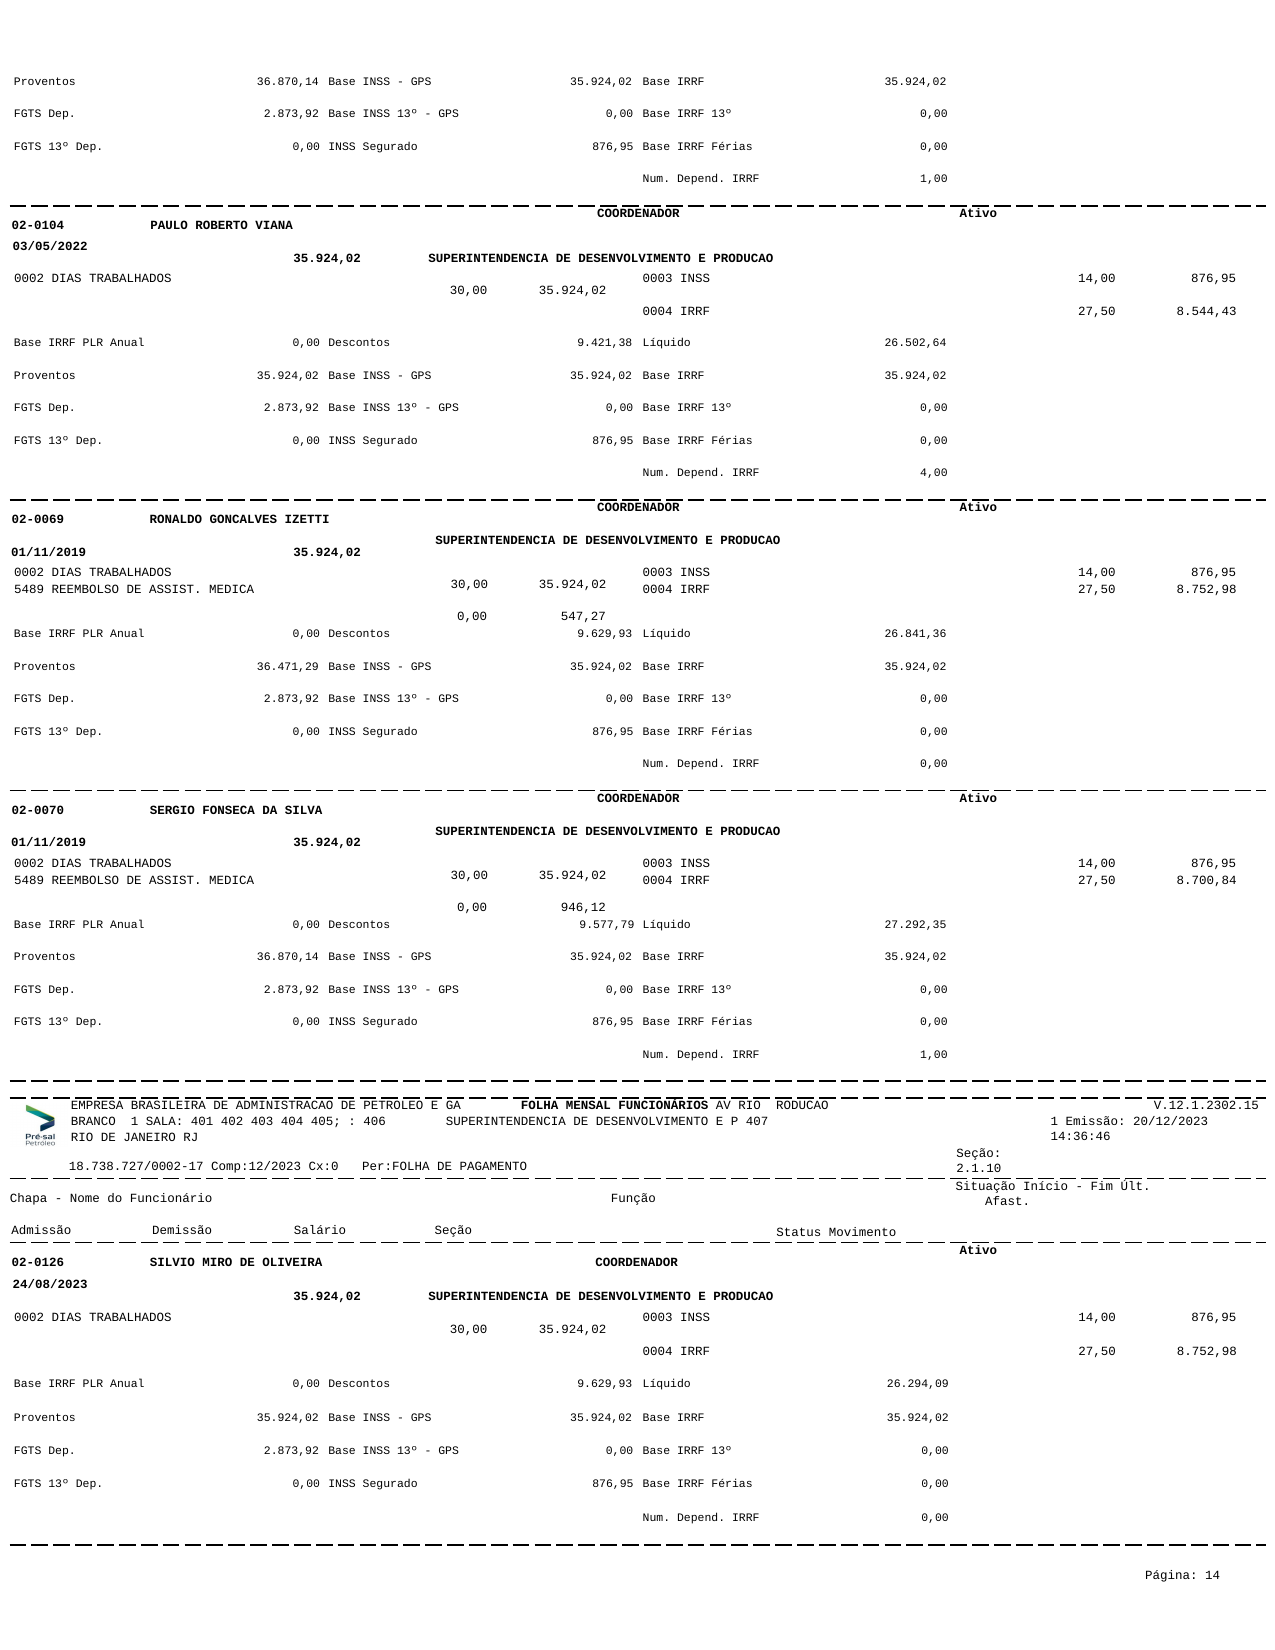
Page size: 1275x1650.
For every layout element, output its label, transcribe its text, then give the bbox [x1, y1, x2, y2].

table_cell Num. Depend. IRRF [643, 1048, 884, 1080]
table_cell 35.924,02 [570, 75, 642, 107]
table_cell [1169, 239, 1266, 272]
table_cell Base IRRF [643, 75, 884, 107]
table_cell [1169, 337, 1266, 369]
table_cell [955, 1478, 1078, 1511]
table_cell COORDENADOR [597, 499, 884, 533]
table_cell [1078, 627, 1169, 660]
table_cell 0,00 [570, 402, 642, 434]
table_cell Num. Depend. IRRF [643, 173, 884, 205]
table_cell INSS Segurado [328, 725, 570, 757]
table_cell Proventos [10, 75, 257, 107]
table_cell INSS Segurado [328, 1478, 570, 1511]
table_cell [1078, 369, 1169, 402]
table_cell 14,00 [1078, 1310, 1177, 1344]
table_cell 876,95 [1177, 1310, 1266, 1344]
table_cell 0,00 [884, 402, 957, 434]
table_cell 30,00 35.924,02 [257, 272, 642, 304]
table_cell Base IRRF Férias [643, 140, 884, 172]
table_cell Base IRRF Férias [643, 725, 884, 757]
table_cell [957, 757, 1078, 790]
table_cell [1078, 1048, 1169, 1080]
table_cell SUPERINTENDENCIA DE DESENVOLVIMENTO E PRODUCAO [435, 824, 884, 856]
table_cell COORDENADOR [597, 205, 884, 239]
table_cell 0,00 [292, 918, 328, 950]
table_cell [1078, 1377, 1177, 1411]
table_cell Base INSS - GPS [328, 75, 570, 107]
table_cell 27,50 [1078, 304, 1169, 337]
table_cell [1169, 692, 1266, 725]
table_cell FGTS 13º Dep. [10, 1478, 257, 1511]
table_cell [328, 856, 450, 918]
table_cell [957, 1015, 1078, 1048]
table_cell [1177, 1277, 1266, 1310]
table_cell [957, 725, 1078, 757]
table_cell [257, 1310, 328, 1344]
table_cell [1169, 757, 1266, 790]
table_cell Status Movimento [776, 1178, 955, 1242]
table_cell [957, 918, 1078, 950]
table_cell 0,00 [570, 692, 642, 725]
table_cell [957, 983, 1078, 1015]
table_cell [957, 824, 1078, 856]
table_cell FGTS Dep. [10, 983, 257, 1015]
table_cell 35.924,02 [257, 1411, 328, 1444]
table_cell 4,00 [884, 467, 957, 499]
table_cell [1078, 1444, 1177, 1477]
table_cell 0,00 [257, 1377, 328, 1411]
table_cell 0004 IRRF [643, 1344, 776, 1377]
table_cell [1078, 402, 1169, 434]
table_cell 9.421,38 [570, 337, 642, 369]
table_cell [1169, 402, 1266, 434]
table_cell 0,00 [884, 725, 957, 757]
table_cell 0004 IRRF [643, 304, 884, 337]
table_cell [957, 173, 1078, 205]
table_cell [328, 173, 570, 205]
table_cell 02-0070 SERGIO FONSECA DA SILVA [10, 790, 597, 824]
table_cell Base INSS - GPS [328, 660, 570, 692]
table_cell [1078, 75, 1169, 107]
table_cell Proventos [10, 950, 257, 983]
table_cell Base IRRF PLR Anual [10, 1377, 257, 1411]
table_cell [1169, 627, 1266, 660]
table_cell [1169, 660, 1266, 692]
table_cell INSS Segurado [328, 1015, 570, 1048]
table_cell 0003 INSS 0004 IRRF [643, 856, 884, 918]
table_cell [955, 1444, 1078, 1477]
table_cell 2.873,92 [257, 108, 328, 140]
table_cell [776, 1277, 955, 1310]
table_cell [1078, 757, 1169, 790]
table_cell 9.577,79 [450, 918, 642, 950]
table_cell 35.924,02 [884, 369, 957, 402]
table_cell [1078, 205, 1169, 239]
table_cell [1169, 434, 1266, 467]
table_cell [1177, 1377, 1266, 1411]
table_cell Líquido [643, 627, 884, 660]
table_cell [1078, 1242, 1177, 1277]
table_cell Base IRRF 13º [643, 1444, 776, 1477]
table_cell 0,00 [884, 108, 957, 140]
table_cell 0,00 [884, 983, 957, 1015]
table_cell 0,00 [570, 1444, 642, 1477]
table_cell [957, 402, 1078, 434]
table_cell 0003 INSS [643, 272, 884, 304]
table_cell [1177, 1511, 1266, 1544]
table_cell 14,00 27,50 [1078, 566, 1169, 627]
table_cell [1078, 725, 1169, 757]
table_cell [328, 757, 570, 790]
table_cell 35.924,02 [884, 75, 957, 107]
table_cell [1078, 1015, 1169, 1048]
table_cell 24/08/2023 [10, 1277, 257, 1310]
table_cell [1177, 1478, 1266, 1511]
table_cell [957, 369, 1078, 402]
table_cell 876,95 [570, 725, 642, 757]
table_cell Base IRRF Férias [643, 1015, 884, 1048]
table_cell 02-0104 PAULO ROBERTO VIANA [10, 205, 597, 239]
table_cell [955, 1511, 1078, 1544]
table_cell [1177, 1178, 1266, 1242]
table_cell [257, 757, 328, 790]
table_cell Líquido [643, 918, 884, 950]
table_cell Descontos [328, 337, 570, 369]
table_cell [884, 856, 957, 918]
table_cell [257, 1344, 328, 1377]
table_header V.12.1.2302.151 Emissão: 20/12/2023 14:36:46 [1050, 1097, 1266, 1178]
table_cell [1078, 1277, 1177, 1310]
table_cell Base INSS 13º - GPS [328, 108, 570, 140]
table_cell [328, 304, 570, 337]
table_cell 876,95 [570, 1478, 642, 1511]
table_cell [1078, 173, 1169, 205]
table_cell Base IRRF PLR Anual [10, 918, 292, 950]
table_cell [884, 205, 957, 239]
table_cell 0,00 [257, 627, 328, 660]
table_cell 1,00 [884, 173, 957, 205]
table_cell [957, 660, 1078, 692]
table_cell 0,00 [570, 983, 642, 1015]
table_cell [957, 337, 1078, 369]
table_cell [955, 1277, 1078, 1310]
table_cell 35.924,02 SUPERINTENDENCIA DE DESENVOLVIMENTO E PRODUCAO [257, 1277, 776, 1310]
table_cell Ativo [957, 499, 1078, 533]
table_cell Base IRRF 13º [643, 983, 884, 1015]
table_cell Proventos [10, 660, 257, 692]
table_cell [10, 1511, 257, 1544]
table_cell [328, 1048, 570, 1080]
table_cell [1169, 140, 1266, 172]
table_cell [257, 173, 328, 205]
table_cell [955, 1377, 1078, 1411]
table_cell [257, 1048, 328, 1080]
table_cell 30,00 35.924,02 0,00 547,27 [450, 566, 642, 627]
table_cell Base INSS - GPS [328, 369, 570, 402]
table_cell Base IRRF Férias [643, 1478, 776, 1511]
table_cell [1078, 983, 1169, 1015]
table_cell [1078, 918, 1169, 950]
table_cell 27,50 [1078, 1344, 1177, 1377]
table_cell [957, 627, 1078, 660]
table_cell [957, 304, 1078, 337]
table_cell 02-0126 SILVIO MIRO DE OLIVEIRA COORDENADOR [10, 1242, 776, 1277]
table_cell [1078, 1478, 1177, 1511]
table_cell 02-0069 RONALDO GONCALVES IZETTI [10, 499, 597, 533]
table_cell 2.873,92 [257, 402, 328, 434]
table_cell 876,95 8.752,98 [1169, 566, 1266, 627]
table_cell Base INSS 13º - GPS [328, 983, 570, 1015]
table_cell [570, 757, 642, 790]
table_cell [570, 1511, 642, 1544]
table_cell 01/11/2019 35.924,02 [10, 824, 435, 856]
table_cell [570, 1344, 642, 1377]
table_cell [1078, 467, 1169, 499]
table_header RODUCAO [776, 1097, 955, 1178]
table_cell 35.924,02 [884, 950, 957, 983]
table_cell [957, 75, 1078, 107]
table_cell [1169, 467, 1266, 499]
table_cell 0,00 [884, 757, 957, 790]
table_cell [884, 824, 957, 856]
table_cell [884, 304, 957, 337]
table_cell Base IRRF [643, 369, 884, 402]
table_cell FGTS Dep. [10, 692, 257, 725]
table_cell FGTS Dep. [10, 1444, 257, 1477]
table_cell 26.502,64 [884, 337, 957, 369]
table_cell FGTS Dep. [10, 108, 257, 140]
table_cell [1169, 205, 1266, 239]
table_cell 1,00 [884, 1048, 957, 1080]
table_cell [1078, 950, 1169, 983]
table_cell 03/05/2022 [10, 239, 257, 272]
table_cell 36.870,14 [257, 75, 328, 107]
table_cell FGTS 13º Dep. [10, 434, 257, 467]
table_cell [1169, 173, 1266, 205]
table_cell [1078, 1511, 1177, 1544]
table_cell [957, 434, 1078, 467]
table_cell 14,00 [1078, 272, 1169, 304]
table_cell 0,00 [257, 337, 328, 369]
table_cell [957, 272, 1078, 304]
table_cell 0,00 [257, 140, 328, 172]
table_cell Base IRRF [643, 1411, 776, 1444]
table_cell Proventos [10, 1411, 257, 1444]
table_cell 876,95 [570, 140, 642, 172]
table_cell [957, 1048, 1078, 1080]
table_cell [1078, 1411, 1177, 1444]
table_cell [1169, 499, 1266, 533]
table_cell Base IRRF 13º [643, 108, 884, 140]
table_cell [1078, 499, 1169, 533]
table_cell 2.873,92 [257, 983, 328, 1015]
table_cell 0,00 [884, 1015, 957, 1048]
table_cell 0,00 [884, 140, 957, 172]
table_cell [884, 790, 957, 824]
table_cell Base IRRF PLR Anual [10, 337, 257, 369]
table_cell Base INSS - GPS [328, 950, 570, 983]
table_cell FGTS 13º Dep. [10, 1015, 257, 1048]
table_cell COORDENADOR [597, 790, 884, 824]
table_cell FGTS 13º Dep. [10, 725, 257, 757]
table_cell Num. Depend. IRRF [643, 757, 884, 790]
table_cell [1078, 660, 1169, 692]
table_cell 0,00 [257, 1015, 328, 1048]
table_cell [957, 856, 1078, 918]
table_cell [957, 533, 1078, 566]
table_cell [1078, 790, 1169, 824]
table_cell Situação Início - Fim Últ. Afast. [955, 1178, 1177, 1242]
table_cell [957, 566, 1078, 627]
table_cell [957, 108, 1078, 140]
table_cell 35.924,02 [570, 369, 642, 402]
table_cell [328, 1511, 570, 1544]
table_cell [884, 499, 957, 533]
table_cell 9.629,93 [570, 1377, 642, 1411]
table_cell 8.544,43 [1169, 304, 1266, 337]
table_cell [10, 1344, 257, 1377]
table_cell [884, 533, 957, 566]
table_cell 2.873,92 [257, 1444, 328, 1477]
table_cell Descontos [328, 918, 450, 950]
table_cell [955, 1344, 1078, 1377]
table_cell [1169, 725, 1266, 757]
table_cell [328, 1344, 570, 1377]
table_cell Líquido [643, 337, 884, 369]
table_cell 0002 DIAS TRABALHADOS 5489 REEMBOLSO DE ASSIST. MEDICA [10, 566, 450, 627]
table_cell INSS Segurado [328, 140, 570, 172]
table_cell 35.924,02 [776, 1411, 955, 1444]
table_cell Descontos [328, 1377, 570, 1411]
table_cell 876,95 [570, 434, 642, 467]
table_cell 2.873,92 [257, 692, 328, 725]
table_cell 9.629,93 [570, 627, 642, 660]
table_cell [1177, 1242, 1266, 1277]
table_cell Base IRRF [643, 950, 884, 983]
table_cell [957, 239, 1078, 272]
table_cell [10, 467, 257, 499]
table_cell INSS Segurado [328, 434, 570, 467]
table_cell 0,00 [570, 108, 642, 140]
table_cell [884, 566, 957, 627]
table_cell [570, 304, 642, 337]
table_cell Base INSS 13º - GPS [328, 692, 570, 725]
table_cell [1169, 824, 1266, 856]
table_cell 876,95 [1169, 272, 1266, 304]
table_cell [776, 1310, 955, 1344]
table_cell [957, 692, 1078, 725]
table_cell [1169, 983, 1266, 1015]
table_cell 0,00 [257, 1478, 328, 1511]
table_cell 14,00 27,50 [1078, 856, 1169, 918]
table_cell 0002 DIAS TRABALHADOS [10, 272, 257, 304]
table_cell Base INSS - GPS [328, 1411, 570, 1444]
table_cell 30,00 35.924,02 [328, 1310, 642, 1344]
table_cell Num. Depend. IRRF [643, 1511, 776, 1544]
table_cell [884, 272, 957, 304]
table_cell 0002 DIAS TRABALHADOS 5489 REEMBOLSO DE ASSIST. MEDICA [10, 856, 328, 918]
table_cell 36.870,14 [257, 950, 328, 983]
table_cell 36.471,29 [257, 660, 328, 692]
table_cell Base INSS 13º - GPS [328, 1444, 570, 1477]
table_cell 0,00 [257, 434, 328, 467]
table_header EMPRESA BRASILEIRA DE ADMINISTRACAO DE PETROLEO E GA FOLHA MENSAL FUNCIONÁRIOS AV RIO BRANCO 1 SALA: 401 402 403 404 405; : 406 SUPERINTENDENCIA DE DESENVOLVIMENTO E P 407 RIO DE JANEIRO RJ 18.738.727/0002-17 Comp:12/2023 Cx:0 Per:FOLHA DE PAGAMENTO [10, 1097, 776, 1178]
table_cell [1078, 434, 1169, 467]
table_cell 01/11/2019 35.924,02 [10, 533, 435, 566]
table_cell [1169, 790, 1266, 824]
table_cell [10, 173, 257, 205]
table_cell Chapa - Nome do Funcionário Função Admissão Demissão Salário Seção [10, 1178, 776, 1242]
table_cell [1169, 369, 1266, 402]
table_cell [1078, 140, 1169, 172]
table_cell 0,00 [884, 434, 957, 467]
table_cell [1169, 950, 1266, 983]
table_cell Num. Depend. IRRF [643, 467, 884, 499]
table_cell Base IRRF 13º [643, 402, 884, 434]
table_cell [1177, 1444, 1266, 1477]
table_cell Base IRRF Férias [643, 434, 884, 467]
table_cell 35.924,02 [884, 660, 957, 692]
table_cell 0,00 [776, 1444, 955, 1477]
table_cell 0003 INSS [643, 1310, 776, 1344]
table_cell [257, 304, 328, 337]
table_cell Descontos [328, 627, 570, 660]
table_cell [257, 1511, 328, 1544]
table_cell Base IRRF PLR Anual [10, 627, 257, 660]
table_cell [570, 467, 642, 499]
table_cell [776, 1242, 955, 1277]
table_cell 26.294,09 [776, 1377, 955, 1411]
table_cell FGTS 13º Dep. [10, 140, 257, 172]
table_cell Ativo [957, 790, 1078, 824]
table_cell 8.752,98 [1177, 1344, 1266, 1377]
table_cell [1177, 1411, 1266, 1444]
table_cell [1078, 108, 1169, 140]
table_cell [570, 173, 642, 205]
table_cell 35.924,02 [570, 1411, 642, 1444]
table_cell [1078, 239, 1169, 272]
table_cell Base IRRF [643, 660, 884, 692]
table_cell 35.924,02 [257, 369, 328, 402]
table_cell [10, 304, 257, 337]
table_cell [1169, 1015, 1266, 1048]
table_cell Base IRRF 13º [643, 692, 884, 725]
table_cell [1078, 692, 1169, 725]
table_cell SUPERINTENDENCIA DE DESENVOLVIMENTO E PRODUCAO [435, 533, 884, 566]
table_cell 876,95 8.700,84 [1169, 856, 1266, 918]
table_cell [1169, 533, 1266, 566]
table_cell 27.292,35 [884, 918, 957, 950]
table_cell [328, 467, 570, 499]
table_cell 876,95 [570, 1015, 642, 1048]
table_cell [10, 1048, 257, 1080]
table_cell [1078, 824, 1169, 856]
table_cell [776, 1344, 955, 1377]
table_cell 0003 INSS 0004 IRRF [643, 566, 884, 627]
table_cell [884, 239, 957, 272]
table_cell 0,00 [776, 1511, 955, 1544]
table_cell Ativo [955, 1242, 1078, 1277]
table_cell [955, 1411, 1078, 1444]
table_cell [1169, 1048, 1266, 1080]
table_cell [1078, 337, 1169, 369]
table_cell [957, 950, 1078, 983]
table_cell 30,00 35.924,02 0,00 946,12 [450, 856, 642, 918]
table_cell Líquido [643, 1377, 776, 1411]
table_cell 0,00 [257, 725, 328, 757]
table_cell 35.924,02 [570, 950, 642, 983]
table_cell [570, 1048, 642, 1080]
table_cell [1078, 533, 1169, 566]
table_cell [257, 467, 328, 499]
table_cell [10, 757, 257, 790]
table_cell Base INSS 13º - GPS [328, 402, 570, 434]
table_cell [1169, 918, 1266, 950]
table_cell 0,00 [884, 692, 957, 725]
table_cell [957, 467, 1078, 499]
table_cell Proventos [10, 369, 257, 402]
table_cell Ativo [957, 205, 1078, 239]
table_cell [1169, 108, 1266, 140]
table_cell FGTS Dep. [10, 402, 257, 434]
table_cell 0,00 [776, 1478, 955, 1511]
table_cell [957, 140, 1078, 172]
table_cell 35.924,02 SUPERINTENDENCIA DE DESENVOLVIMENTO E PRODUCAO [257, 239, 884, 272]
table_cell [955, 1310, 1078, 1344]
table_header Seção: 2.1.10 [955, 1097, 1050, 1178]
table_cell 35.924,02 [570, 660, 642, 692]
table_cell 0002 DIAS TRABALHADOS [10, 1310, 257, 1344]
table_cell 26.841,36 [884, 627, 957, 660]
table_cell [1169, 75, 1266, 107]
